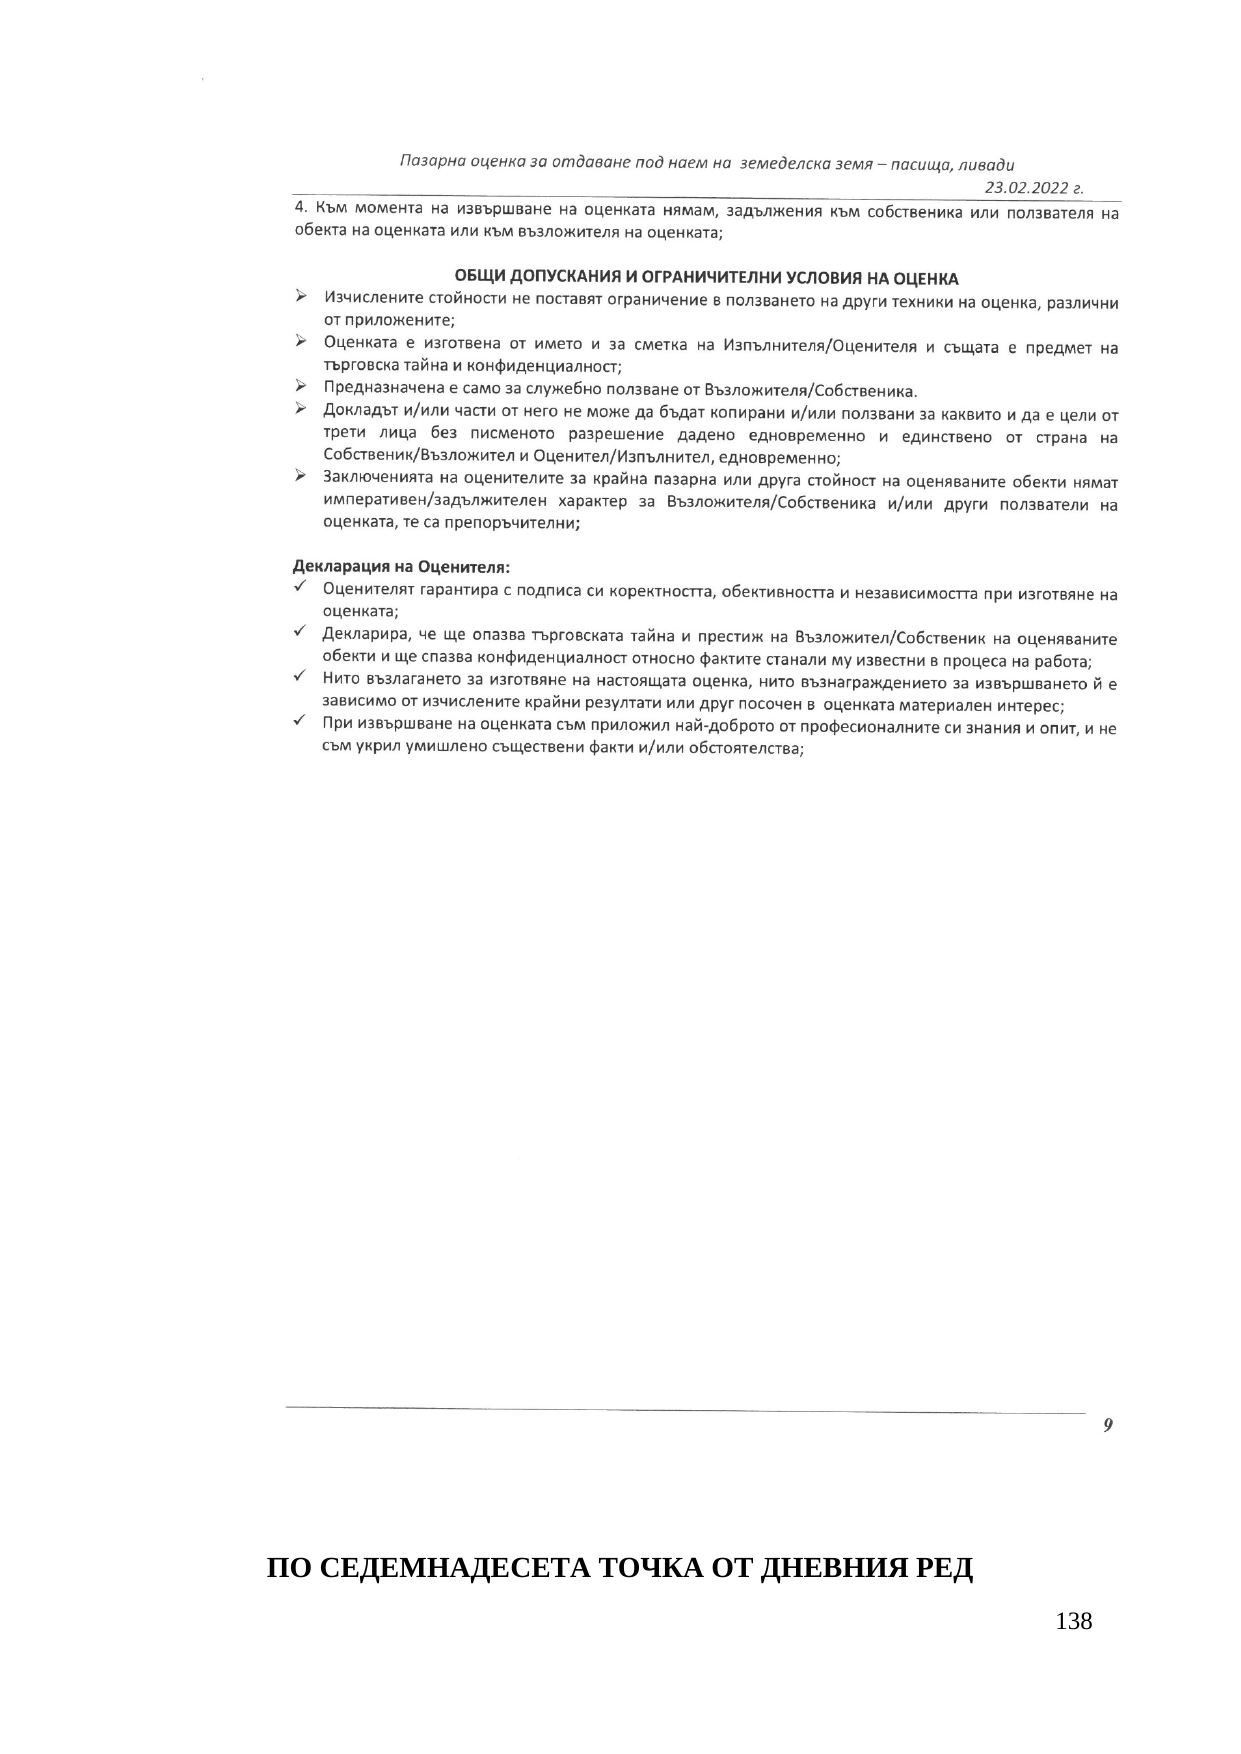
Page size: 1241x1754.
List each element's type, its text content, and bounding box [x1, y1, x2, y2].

text ПО СЕДЕМНАДЕСЕТА ТОЧКА ОТ ДНЕВНИЯ РЕД [148, 1550, 1093, 1583]
